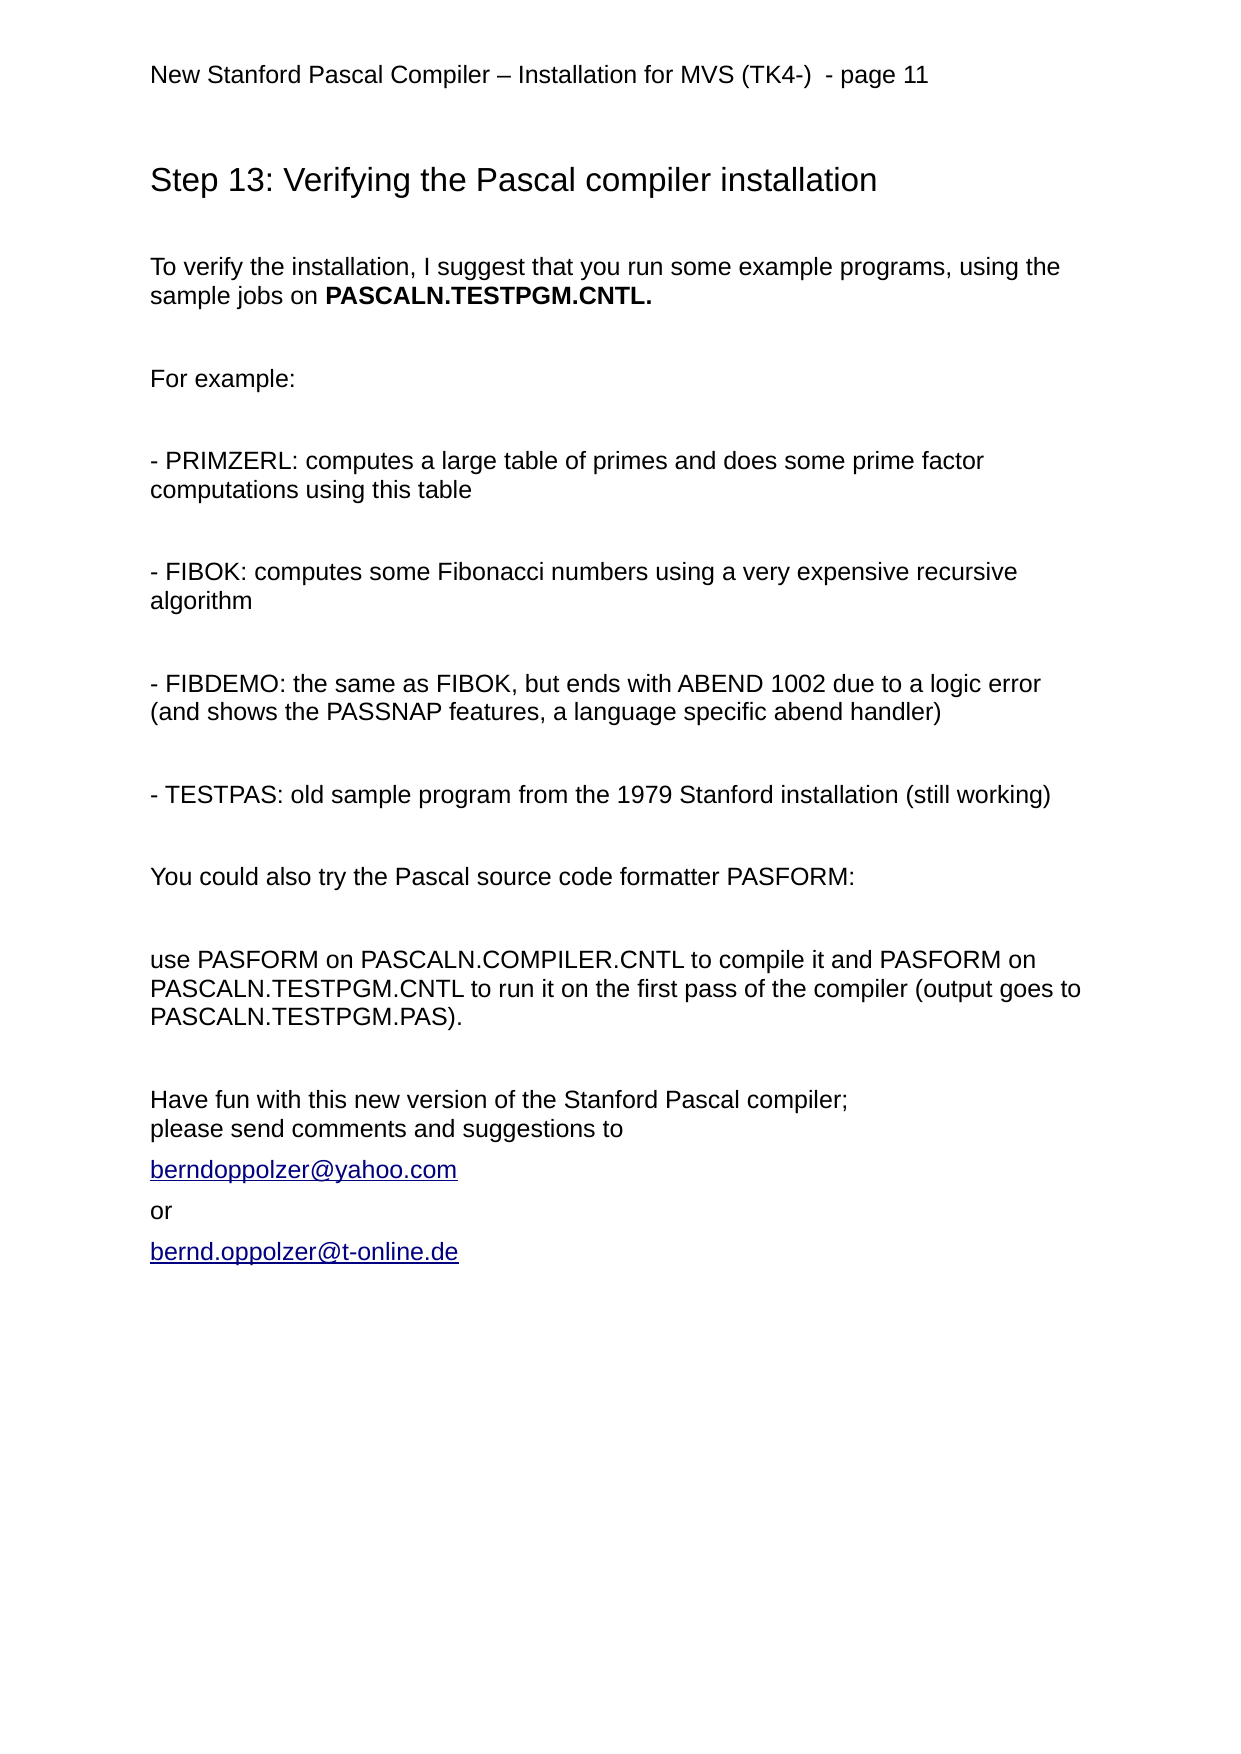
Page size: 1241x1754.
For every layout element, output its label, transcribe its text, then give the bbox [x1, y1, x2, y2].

text For example: [150, 363, 1090, 392]
text berndoppolzer@yahoo.com [150, 1155, 1090, 1183]
text - FIBDEMO: the same as FIBOK, but ends with ABEND 1002 due to a logic error (and shows the PASSNAP features, a language specific abend handler) [150, 668, 1090, 726]
text bernd.oppolzer@t-online.de [150, 1237, 1090, 1266]
text You could also try the Pascal source code formatter PASFORM: [150, 862, 1090, 891]
text - PRIMZERL: computes a large table of primes and does some prime factor computations using this table [150, 446, 1090, 503]
text - TESTPAS: old sample program from the 1979 Stanford installation (still working) [150, 780, 1090, 808]
text Have fun with this new version of the Stanford Pascal compiler; please send comments and suggestions to [150, 1085, 1090, 1142]
text - FIBOK: computes some Fibonacci numbers using a very expensive recursive algorithm [150, 557, 1090, 615]
text or [150, 1196, 1090, 1225]
text To verify the installation, I suggest that you run some example programs, using the sample jobs on PASCALN.TESTPGM.CNTL. [150, 252, 1090, 310]
text Step 13: Verifying the Pascal compiler installation [150, 160, 1090, 198]
text use PASFORM on PASCALN.COMPILER.CNTL to compile it and PASFORM on PASCALN.TESTPGM.CNTL to run it on the first pass of the compiler (output goes to PASCALN.TESTPGM.PAS). [150, 945, 1090, 1031]
